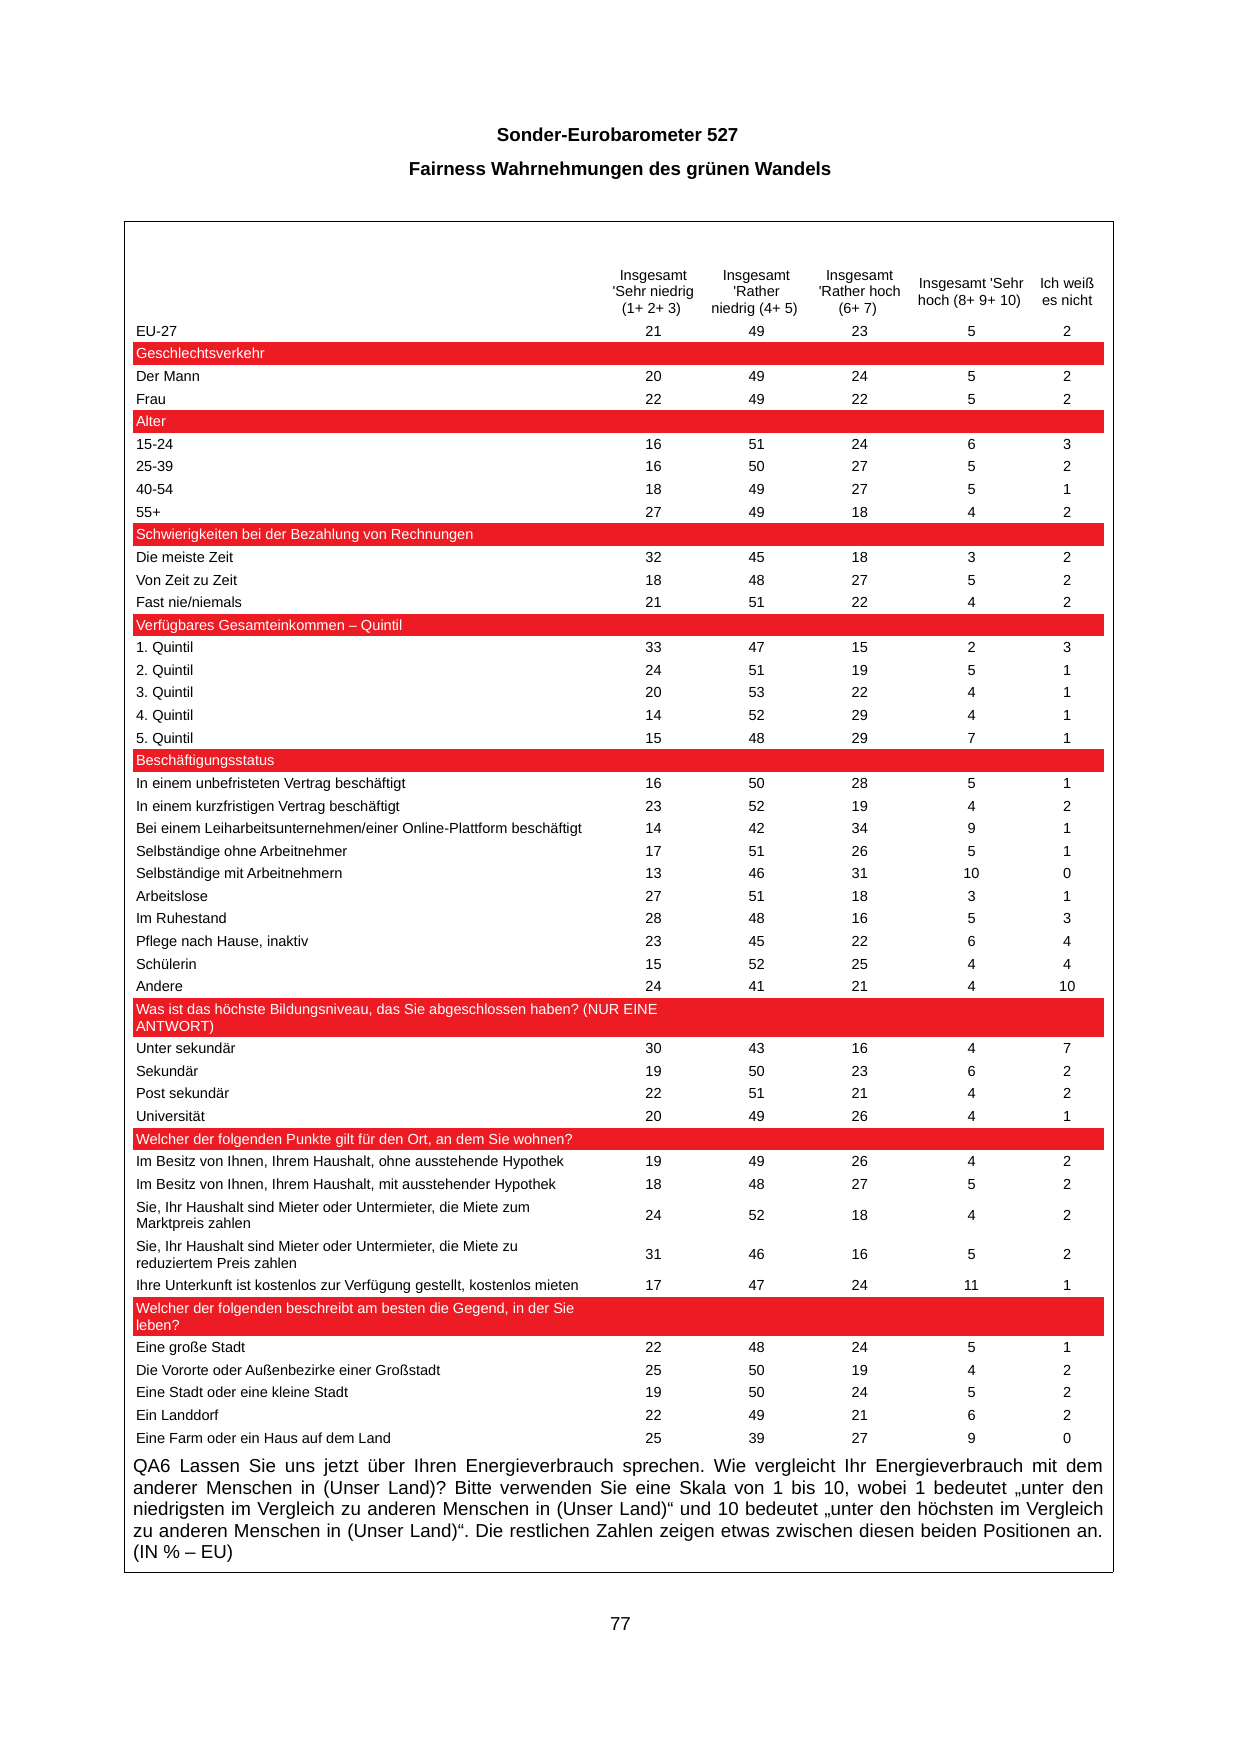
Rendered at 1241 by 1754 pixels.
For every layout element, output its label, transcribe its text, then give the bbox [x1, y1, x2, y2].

table_cell 1 [1030, 885, 1104, 907]
table_cell 2. Quintil [133, 659, 600, 681]
table_cell 24 [806, 365, 913, 387]
table_cell 3 [1030, 433, 1104, 455]
table_header Insgesamt 'Sehr niedrig (1+ 2+ 3) [600, 264, 706, 319]
table_cell 1 [1030, 659, 1104, 681]
table_cell 19 [806, 1359, 913, 1381]
table_cell [600, 749, 706, 772]
table_cell [1030, 998, 1104, 1037]
table_cell 19 [600, 1150, 706, 1173]
table_cell 31 [806, 862, 913, 885]
table_cell [706, 1128, 806, 1150]
table_cell [1030, 749, 1104, 772]
table_cell 16 [806, 1037, 913, 1060]
table_cell 5 [913, 365, 1030, 387]
table_cell 18 [806, 885, 913, 907]
table_cell 50 [706, 1359, 806, 1381]
table_cell 27 [806, 1426, 913, 1449]
table_cell 16 [600, 772, 706, 794]
table_cell 45 [706, 930, 806, 952]
table_cell Selbständige ohne Arbeitnehmer [133, 840, 600, 862]
table_header Insgesamt 'Sehr hoch (8+ 9+ 10) [913, 264, 1030, 319]
table_cell 18 [806, 1195, 913, 1235]
table_cell 7 [1030, 1037, 1104, 1060]
table_cell 48 [706, 568, 806, 591]
table_cell [1030, 1297, 1104, 1336]
table_cell [706, 410, 806, 433]
table_cell 51 [706, 591, 806, 613]
table_cell In einem unbefristeten Vertrag beschäftigt [133, 772, 600, 794]
table_cell 24 [600, 1195, 706, 1235]
table_cell [806, 1297, 913, 1336]
table_cell 5 [913, 1336, 1030, 1359]
table_cell 2 [1030, 1060, 1104, 1082]
table_cell Beschäftigungsstatus [133, 749, 600, 772]
table_cell 2 [1030, 1359, 1104, 1381]
table_cell [1030, 523, 1104, 546]
table_cell 5. Quintil [133, 726, 600, 749]
table_cell 18 [600, 478, 706, 500]
table_cell 1 [1030, 726, 1104, 749]
table_cell 50 [706, 455, 806, 478]
table_cell Fast nie/niemals [133, 591, 600, 613]
table_cell 49 [706, 1150, 806, 1173]
table_cell 30 [600, 1037, 706, 1060]
table_cell [706, 749, 806, 772]
table_cell Die Vororte oder Außenbezirke einer Großstadt [133, 1359, 600, 1381]
table_cell EU-27 [133, 320, 600, 342]
table_cell 50 [706, 1381, 806, 1404]
table_cell 2 [1030, 1381, 1104, 1404]
table_cell 39 [706, 1426, 806, 1449]
table_cell 46 [706, 1235, 806, 1274]
table_cell 5 [913, 388, 1030, 410]
table_cell 25 [600, 1359, 706, 1381]
table_cell 52 [706, 1195, 806, 1235]
table_cell Unter sekundär [133, 1037, 600, 1060]
table_cell Ein Landdorf [133, 1404, 600, 1426]
table_cell [600, 1297, 706, 1336]
table_cell 1 [1030, 1105, 1104, 1127]
table_cell [706, 1297, 806, 1336]
table_cell Geschlechtsverkehr [133, 342, 600, 365]
table_cell 15 [806, 636, 913, 659]
table_cell 24 [806, 433, 913, 455]
table_cell 16 [806, 907, 913, 930]
table_cell [913, 523, 1030, 546]
table_cell [806, 1128, 913, 1150]
table_cell 22 [806, 388, 913, 410]
table_cell Eine Farm oder ein Haus auf dem Land [133, 1426, 600, 1449]
table_cell 15 [600, 726, 706, 749]
table_cell 20 [600, 1105, 706, 1127]
table_cell 5 [913, 1173, 1030, 1195]
table_cell 2 [1030, 1173, 1104, 1195]
table_cell 19 [806, 794, 913, 817]
table_cell Sekundär [133, 1060, 600, 1082]
table_cell [706, 998, 806, 1037]
table_cell 4 [913, 1082, 1030, 1105]
table_cell 27 [600, 885, 706, 907]
table_cell 2 [1030, 794, 1104, 817]
table_cell 21 [600, 591, 706, 613]
table_cell 4 [913, 1105, 1030, 1127]
table_cell 51 [706, 1082, 806, 1105]
table_cell [1030, 614, 1104, 636]
table_cell 2 [913, 636, 1030, 659]
table_cell 49 [706, 365, 806, 387]
table_cell 32 [600, 546, 706, 568]
table_cell 2 [1030, 1150, 1104, 1173]
table_header Insgesamt 'Rather niedrig (4+ 5) [706, 264, 806, 319]
table_cell 15-24 [133, 433, 600, 455]
table_cell 25 [806, 953, 913, 975]
table_cell 4 [1030, 953, 1104, 975]
table_cell 20 [600, 681, 706, 704]
table_cell [806, 523, 913, 546]
table_cell 2 [1030, 546, 1104, 568]
table_cell [913, 749, 1030, 772]
table_cell 21 [600, 320, 706, 342]
table_cell Selbständige mit Arbeitnehmern [133, 862, 600, 885]
table_cell [806, 749, 913, 772]
table_cell 1 [1030, 840, 1104, 862]
table_cell 6 [913, 433, 1030, 455]
table_cell 22 [806, 681, 913, 704]
table_cell 23 [806, 320, 913, 342]
table_cell Sie, Ihr Haushalt sind Mieter oder Untermieter, die Miete zum Marktpreis zahlen [133, 1195, 600, 1235]
table_header Insgesamt 'Rather hoch (6+ 7) [806, 264, 913, 319]
table_cell 40-54 [133, 478, 600, 500]
table_cell 26 [806, 840, 913, 862]
table_cell 1. Quintil [133, 636, 600, 659]
table_cell 2 [1030, 320, 1104, 342]
table_cell [1030, 1128, 1104, 1150]
table_cell Eine Stadt oder eine kleine Stadt [133, 1381, 600, 1404]
table_cell 23 [600, 930, 706, 952]
table_cell [600, 614, 706, 636]
table_cell 5 [913, 772, 1030, 794]
table_cell 3 [1030, 636, 1104, 659]
table_cell 4. Quintil [133, 704, 600, 726]
table_cell 9 [913, 817, 1030, 839]
table_cell 4 [913, 1150, 1030, 1173]
table_cell 26 [806, 1150, 913, 1173]
table_cell 27 [600, 500, 706, 523]
table_cell 22 [600, 1404, 706, 1426]
table_cell 2 [1030, 591, 1104, 613]
table_cell [1030, 410, 1104, 433]
table_cell [600, 342, 706, 365]
table_cell 18 [600, 568, 706, 591]
table_cell 3. Quintil [133, 681, 600, 704]
table_cell 5 [913, 1381, 1030, 1404]
table_cell 21 [806, 1082, 913, 1105]
table_cell 42 [706, 817, 806, 839]
table_cell 23 [806, 1060, 913, 1082]
table_cell Bei einem Leiharbeitsunternehmen/einer Online-Plattform beschäftigt [133, 817, 600, 839]
table_cell 4 [913, 975, 1030, 998]
table_cell Schwierigkeiten bei der Bezahlung von Rechnungen [133, 523, 600, 546]
table_cell Ihre Unterkunft ist kostenlos zur Verfügung gestellt, kostenlos mieten [133, 1274, 600, 1297]
table_cell 5 [913, 478, 1030, 500]
table_cell 16 [600, 433, 706, 455]
table_cell [600, 523, 706, 546]
table_cell 1 [1030, 772, 1104, 794]
table_cell [706, 614, 806, 636]
table_cell [913, 614, 1030, 636]
table_cell 0 [1030, 862, 1104, 885]
text QA6 Lassen Sie uns jetzt über Ihren Energieverbrauch sprechen. Wie vergleicht Ihr Energieverbrauch mit dem anderer Menschen in (Unser Land)? Bitte verwenden Sie eine Skala von 1 bis 10, wobei 1 bedeutet „unter den niedrigsten im Vergleich zu anderen Menschen in (Unser Land)“ und 10 bedeutet „unter den höchsten im Vergleich zu anderen Menschen in (Unser Land)“. Die restlichen Zahlen zeigen etwas zwischen diesen beiden Positionen an. (IN % – EU) [133, 1455, 1104, 1563]
table_cell 6 [913, 1060, 1030, 1082]
table_cell 1 [1030, 817, 1104, 839]
table_cell 28 [600, 907, 706, 930]
table_cell Von Zeit zu Zeit [133, 568, 600, 591]
table_cell 49 [706, 500, 806, 523]
table_cell 52 [706, 704, 806, 726]
table_cell 2 [1030, 1235, 1104, 1274]
table_cell 2 [1030, 365, 1104, 387]
table_cell 14 [600, 817, 706, 839]
table_cell [913, 410, 1030, 433]
table_cell 4 [913, 1195, 1030, 1235]
table_cell 4 [913, 704, 1030, 726]
table_cell 4 [913, 953, 1030, 975]
table_cell [600, 410, 706, 433]
table_cell [706, 523, 806, 546]
table_cell 34 [806, 817, 913, 839]
table_cell 4 [913, 794, 1030, 817]
table_cell 50 [706, 772, 806, 794]
table_cell 21 [806, 1404, 913, 1426]
table_cell 2 [1030, 500, 1104, 523]
table_cell 29 [806, 704, 913, 726]
table_cell 1 [1030, 1336, 1104, 1359]
table_cell 5 [913, 568, 1030, 591]
table_cell 22 [600, 1336, 706, 1359]
table_cell [1030, 342, 1104, 365]
table_cell Andere [133, 975, 600, 998]
table_cell [913, 1128, 1030, 1150]
table_cell 19 [600, 1381, 706, 1404]
table_cell 3 [913, 885, 1030, 907]
table_cell Im Besitz von Ihnen, Ihrem Haushalt, ohne ausstehende Hypothek [133, 1150, 600, 1173]
table_cell Universität [133, 1105, 600, 1127]
table_cell 49 [706, 1105, 806, 1127]
table_cell 24 [806, 1381, 913, 1404]
table_cell 45 [706, 546, 806, 568]
table_cell 43 [706, 1037, 806, 1060]
table_cell 7 [913, 726, 1030, 749]
table_cell 51 [706, 659, 806, 681]
table_cell [806, 410, 913, 433]
table_cell 41 [706, 975, 806, 998]
table_cell 18 [806, 546, 913, 568]
table_cell 4 [913, 591, 1030, 613]
table_cell [913, 998, 1030, 1037]
table_cell 27 [806, 568, 913, 591]
table_cell 48 [706, 907, 806, 930]
table_cell [806, 614, 913, 636]
table_cell 31 [600, 1235, 706, 1274]
table_cell 6 [913, 1404, 1030, 1426]
table_cell [806, 998, 913, 1037]
table_cell 55+ [133, 500, 600, 523]
table_cell 52 [706, 794, 806, 817]
table_cell 27 [806, 478, 913, 500]
table_cell 5 [913, 907, 1030, 930]
table_cell 2 [1030, 388, 1104, 410]
table_cell Welcher der folgenden beschreibt am besten die Gegend, in der Sie leben? [133, 1297, 600, 1336]
table_cell 24 [600, 975, 706, 998]
table_cell 14 [600, 704, 706, 726]
table_cell Welcher der folgenden Punkte gilt für den Ort, an dem Sie wohnen? [133, 1128, 600, 1150]
table_cell 51 [706, 840, 806, 862]
table_cell 51 [706, 433, 806, 455]
table_cell 2 [1030, 568, 1104, 591]
table_cell [806, 342, 913, 365]
table_cell 1 [1030, 1274, 1104, 1297]
table_cell 3 [1030, 907, 1104, 930]
table_cell 18 [806, 500, 913, 523]
table_cell 3 [913, 546, 1030, 568]
table_cell 4 [913, 1359, 1030, 1381]
table_cell 46 [706, 862, 806, 885]
table_cell In einem kurzfristigen Vertrag beschäftigt [133, 794, 600, 817]
table_cell 2 [1030, 1404, 1104, 1426]
table_cell 50 [706, 1060, 806, 1082]
table_cell 24 [806, 1274, 913, 1297]
table_cell 52 [706, 953, 806, 975]
table_cell 0 [1030, 1426, 1104, 1449]
table_cell 29 [806, 726, 913, 749]
table_cell [913, 1297, 1030, 1336]
table_cell Arbeitslose [133, 885, 600, 907]
table_cell 47 [706, 1274, 806, 1297]
table_cell 9 [913, 1426, 1030, 1449]
table_cell 24 [806, 1336, 913, 1359]
table_cell 5 [913, 840, 1030, 862]
table_cell Was ist das höchste Bildungsniveau, das Sie abgeschlossen haben? (NUR EINE ANTWORT) [133, 998, 706, 1037]
table_cell [706, 342, 806, 365]
table_cell 6 [913, 930, 1030, 952]
table_cell 49 [706, 320, 806, 342]
table_cell 17 [600, 840, 706, 862]
table_cell 18 [600, 1173, 706, 1195]
table_cell 19 [806, 659, 913, 681]
table_cell 1 [1030, 478, 1104, 500]
table_cell 5 [913, 455, 1030, 478]
table_cell Der Mann [133, 365, 600, 387]
table_cell 16 [806, 1235, 913, 1274]
table_cell 13 [600, 862, 706, 885]
table_cell 21 [806, 975, 913, 998]
table_cell 16 [600, 455, 706, 478]
table_cell 23 [600, 794, 706, 817]
table_cell 28 [806, 772, 913, 794]
table_cell 47 [706, 636, 806, 659]
table_cell 49 [706, 388, 806, 410]
table_cell 27 [806, 455, 913, 478]
table_cell 51 [706, 885, 806, 907]
table_cell Die meiste Zeit [133, 546, 600, 568]
table_cell 24 [600, 659, 706, 681]
table_cell 10 [913, 862, 1030, 885]
table_cell 5 [913, 659, 1030, 681]
table_cell Alter [133, 410, 600, 433]
table_cell Pflege nach Hause, inaktiv [133, 930, 600, 952]
table_cell 25 [600, 1426, 706, 1449]
table_cell 4 [913, 681, 1030, 704]
table_cell 1 [1030, 681, 1104, 704]
table_cell 33 [600, 636, 706, 659]
table_cell 25-39 [133, 455, 600, 478]
table_cell 11 [913, 1274, 1030, 1297]
table_cell 22 [600, 388, 706, 410]
table_cell 22 [806, 591, 913, 613]
table_cell 26 [806, 1105, 913, 1127]
table_cell 53 [706, 681, 806, 704]
table_cell 22 [806, 930, 913, 952]
table_cell Verfügbares Gesamteinkommen – Quintil [133, 614, 600, 636]
table_cell 49 [706, 478, 806, 500]
table_cell 4 [913, 500, 1030, 523]
table_cell 27 [806, 1173, 913, 1195]
table_cell 4 [1030, 930, 1104, 952]
table_cell 49 [706, 1404, 806, 1426]
table_cell Sie, Ihr Haushalt sind Mieter oder Untermieter, die Miete zu reduziertem Preis zahlen [133, 1235, 600, 1274]
table_cell Eine große Stadt [133, 1336, 600, 1359]
table_cell Post sekundär [133, 1082, 600, 1105]
table_cell 2 [1030, 1195, 1104, 1235]
table_cell 17 [600, 1274, 706, 1297]
table_cell Frau [133, 388, 600, 410]
table_cell 4 [913, 1037, 1030, 1060]
table_cell Im Ruhestand [133, 907, 600, 930]
table_cell 48 [706, 1173, 806, 1195]
table_cell Im Besitz von Ihnen, Ihrem Haushalt, mit ausstehender Hypothek [133, 1173, 600, 1195]
table_cell [913, 342, 1030, 365]
table_cell 19 [600, 1060, 706, 1082]
table_cell 5 [913, 320, 1030, 342]
table_header Ich weiß es nicht [1030, 264, 1104, 319]
table_cell 22 [600, 1082, 706, 1105]
table_cell 2 [1030, 1082, 1104, 1105]
table_header [133, 264, 600, 319]
table_cell 15 [600, 953, 706, 975]
table_cell Schülerin [133, 953, 600, 975]
table_cell 1 [1030, 704, 1104, 726]
table_cell 2 [1030, 455, 1104, 478]
table_cell 48 [706, 1336, 806, 1359]
table_cell 48 [706, 726, 806, 749]
table_cell 10 [1030, 975, 1104, 998]
table_cell 5 [913, 1235, 1030, 1274]
table_cell [600, 1128, 706, 1150]
table_cell 20 [600, 365, 706, 387]
